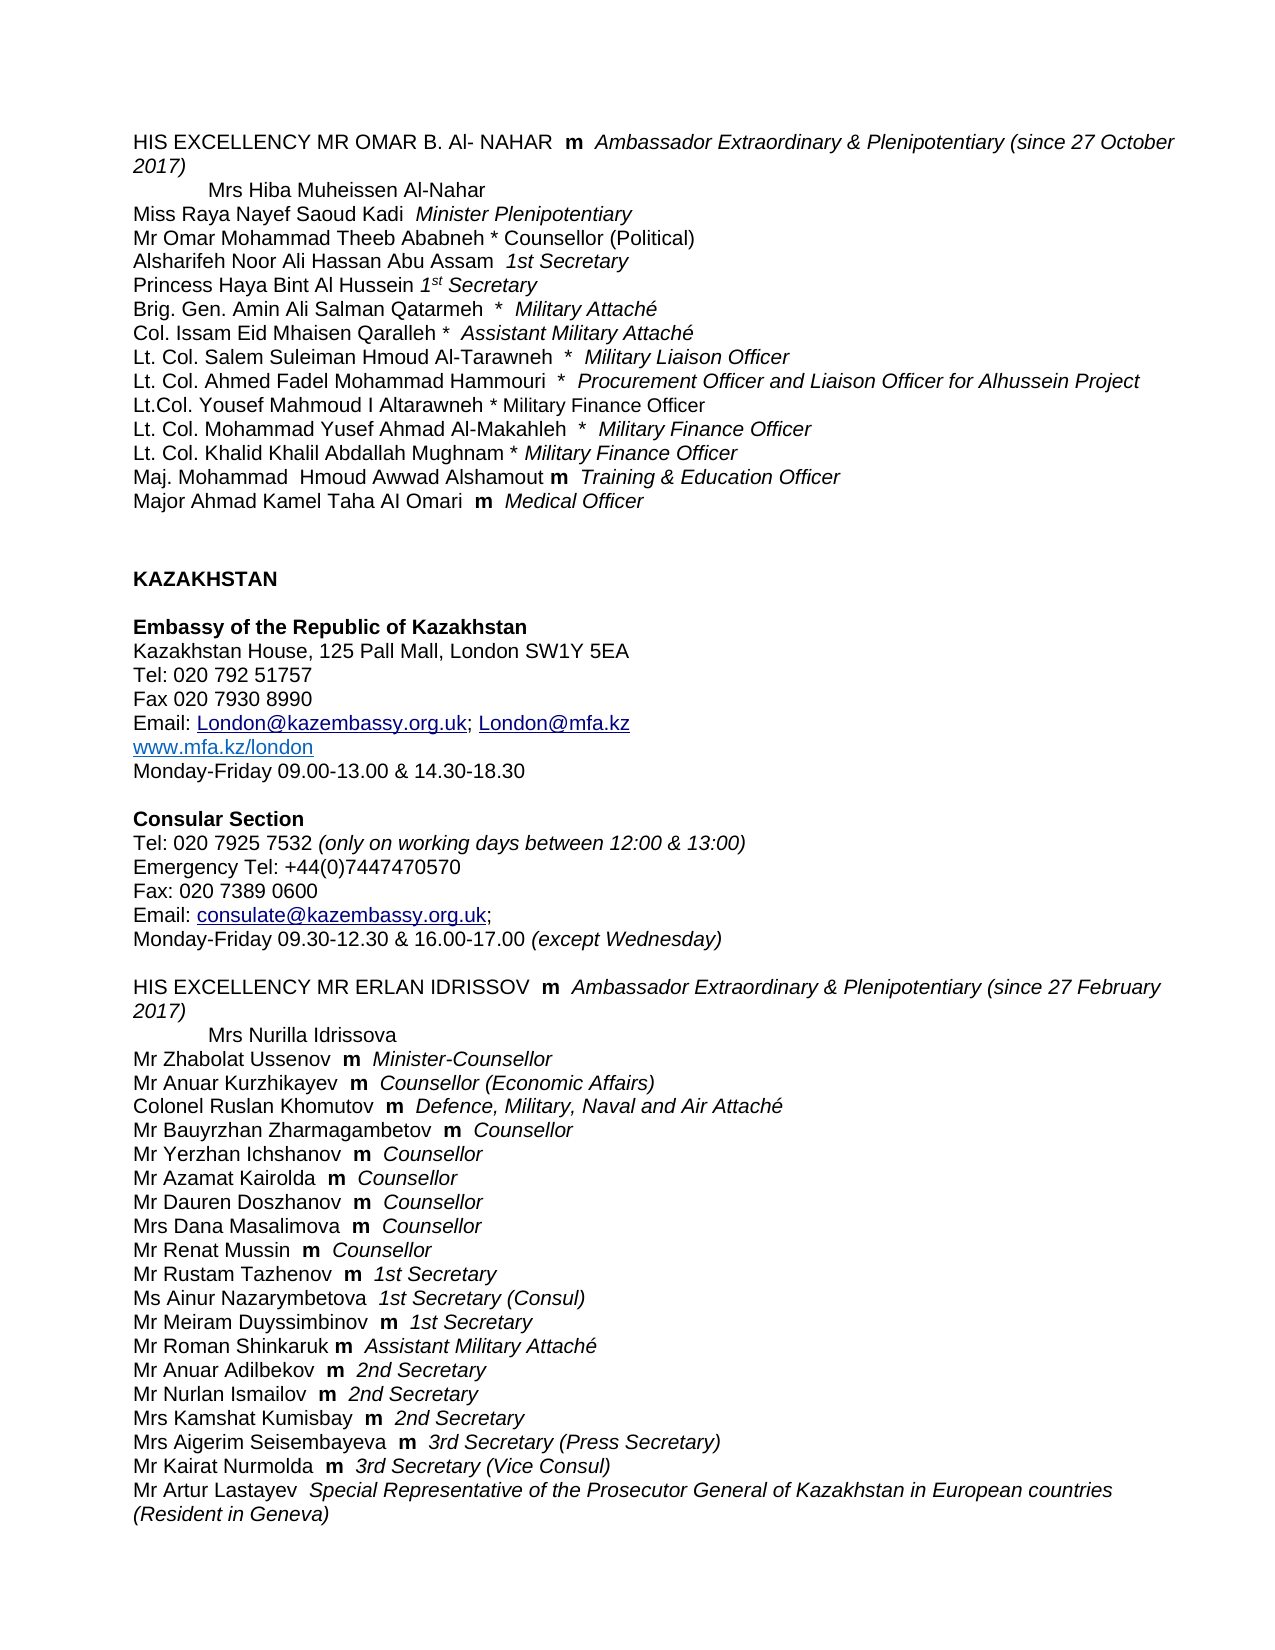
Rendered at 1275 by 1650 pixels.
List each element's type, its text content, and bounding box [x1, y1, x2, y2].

text Mrs Hiba Muheissen Al-Nahar [133, 177, 1181, 201]
text Email: consulate@kazembassy.org.uk; [133, 903, 1181, 927]
text Emergency Tel: +44(0)7447470570 [133, 855, 1181, 879]
text Brig. Gen. Amin Ali Salman Qatarmeh * Military Attaché [133, 297, 1181, 321]
text Lt.Col. Yousef Mahmoud I Altarawneh * Military Finance Officer [133, 393, 1181, 417]
text Lt. Col. Salem Suleiman Hmoud Al-Tarawneh * Military Liaison Officer [133, 345, 1181, 369]
text Mr Meiram Duyssimbinov m 1st Secretary [133, 1310, 1181, 1334]
text Mrs Kamshat Kumisbay m 2nd Secretary [133, 1406, 1181, 1430]
text Consular Section [133, 807, 1181, 831]
text Ms Ainur Nazarymbetova 1st Secretary (Consul) [133, 1286, 1181, 1310]
text Mr Kairat Nurmolda m 3rd Secretary (Vice Consul) [133, 1454, 1181, 1478]
text Fax: 020 7389 0600 [133, 879, 1181, 903]
text Monday-Friday 09.00-13.00 & 14.30-18.30 [133, 759, 1181, 783]
text Mr Roman Shinkaruk m Assistant Military Attaché [133, 1334, 1181, 1358]
text Mr Nurlan Ismailov m 2nd Secretary [133, 1382, 1181, 1406]
text Mrs Nurilla Idrissova [133, 1022, 1181, 1046]
text Mr Renat Mussin m Counsellor [133, 1238, 1181, 1262]
text HIS EXCELLENCY MR OMAR B. Al- NAHAR m Ambassador Extraordinary & Plenipotentiary (since 27 October 2017) [133, 129, 1181, 177]
text Mr Zhabolat Ussenov m Minister-Counsellor [133, 1046, 1181, 1070]
text KAZAKHSTAN [133, 567, 1181, 591]
text Email: London@kazembassy.org.uk; London@mfa.kz [133, 711, 1181, 735]
text Alsharifeh Noor Ali Hassan Abu Assam 1st Secretary [133, 249, 1181, 273]
text Mr Anuar Kurzhikayev m Counsellor (Economic Affairs) [133, 1070, 1181, 1094]
text Maj. Mohammad Hmoud Awwad Alshamout m Training & Education Officer [133, 465, 1181, 489]
text Mr Rustam Tazhenov m 1st Secretary [133, 1262, 1181, 1286]
text Miss Raya Nayef Saoud Kadi Minister Plenipotentiary [133, 201, 1181, 225]
text Col. Issam Eid Mhaisen Qaralleh * Assistant Military Attaché [133, 321, 1181, 345]
text Mr Bauyrzhan Zharmagambetov m Counsellor [133, 1118, 1181, 1142]
text HIS EXCELLENCY MR ERLAN IDRISSOV m Ambassador Extraordinary & Plenipotentiary (since 27 February 2017) [133, 974, 1181, 1022]
text Embassy of the Republic of Kazakhstan [133, 615, 1181, 639]
text Tel: 020 7925 7532 (only on working days between 12:00 & 13:00) [133, 831, 1181, 855]
text Kazakhstan House, 125 Pall Mall, London SW1Y 5EA [133, 639, 1181, 663]
text Tel: 020 792 51757 [133, 663, 1181, 687]
text Mr Yerzhan Ichshanov m Counsellor [133, 1142, 1181, 1166]
text Lt. Col. Ahmed Fadel Mohammad Hammouri * Procurement Officer and Liaison Officer for Alhussein Project [133, 369, 1181, 393]
text Mrs Dana Masalimova m Counsellor [133, 1214, 1181, 1238]
text Lt. Col. Mohammad Yusef Ahmad Al-Makahleh * Military Finance Officer [133, 417, 1181, 441]
text Fax 020 7930 8990 [133, 687, 1181, 711]
text Major Ahmad Kamel Taha AI Omari m Medical Officer [133, 489, 1181, 513]
text Mr Azamat Kairolda m Counsellor [133, 1166, 1181, 1190]
text Mr Artur Lastayev Special Representative of the Prosecutor General of Kazakhstan in European countries (Resident in Geneva) [133, 1478, 1181, 1526]
text Mr Anuar Adilbekov m 2nd Secretary [133, 1358, 1181, 1382]
text Monday-Friday 09.30-12.30 & 16.00-17.00 (except Wednesday) [133, 927, 1181, 951]
text Colonel Ruslan Khomutov m Defence, Military, Naval and Air Attaché [133, 1094, 1181, 1118]
text Mr Omar Mohammad Theeb Ababneh * Counsellor (Political) [133, 225, 1181, 249]
text www.mfa.kz/london [133, 735, 1181, 759]
text Lt. Col. Khalid Khalil Abdallah Mughnam * Military Finance Officer [133, 441, 1181, 465]
text Mrs Aigerim Seisembayeva m 3rd Secretary (Press Secretary) [133, 1430, 1181, 1454]
text Mr Dauren Doszhanov m Counsellor [133, 1190, 1181, 1214]
text Princess Haya Bint Al Hussein 1st Secretary [133, 273, 1181, 297]
